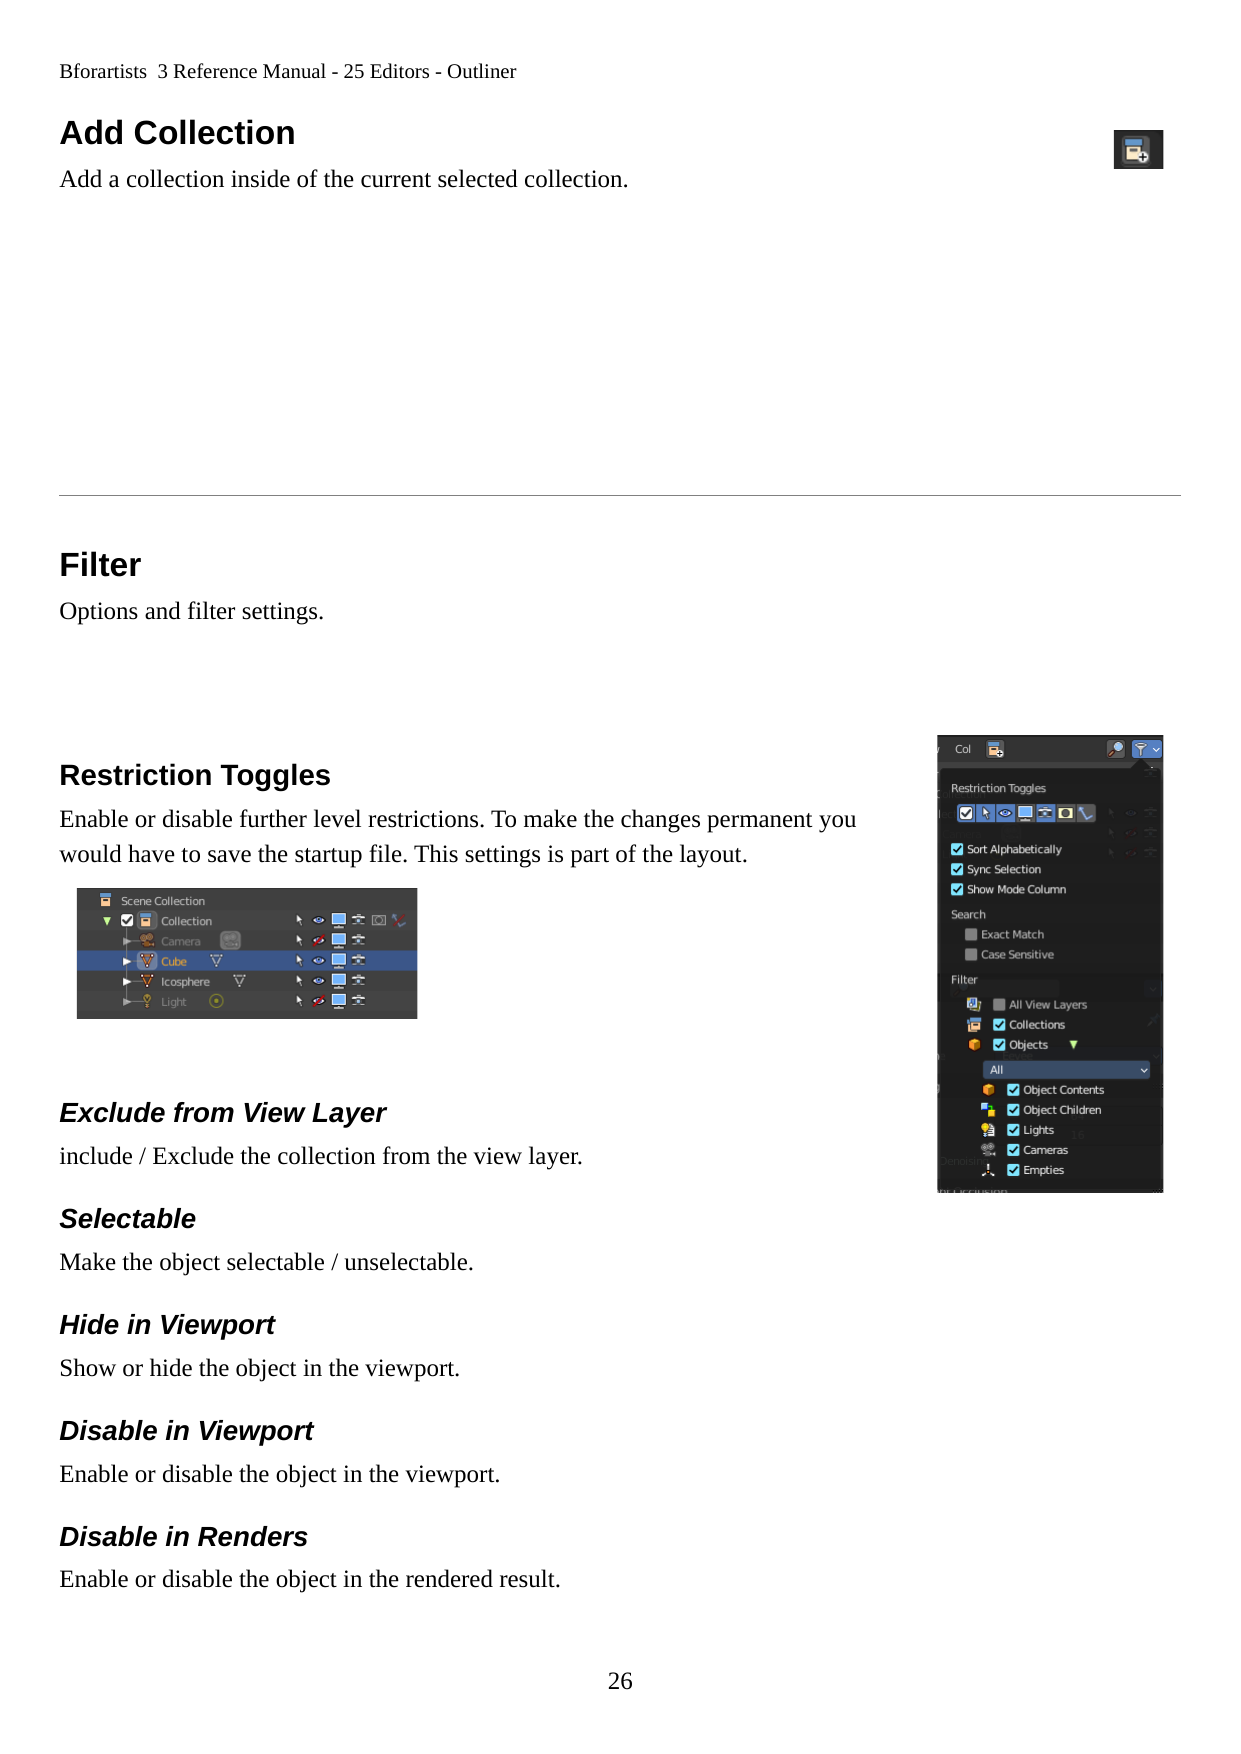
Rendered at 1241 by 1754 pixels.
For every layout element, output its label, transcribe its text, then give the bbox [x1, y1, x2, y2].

text Enable or disable further level restrictions. To make the changes permanent you would have to save the startup file. This settings is part of the layout. [59, 804, 937, 867]
picture [1113, 130, 1164, 169]
text Options and filter settings. [59, 596, 1181, 625]
text Add a collection inside of the current selected collection. [59, 164, 1181, 192]
text Enable or disable the object in the viewport. [59, 1459, 1181, 1487]
subtitle Disable in Renders [59, 1520, 1181, 1552]
text Make the object selectable / unselectable. [59, 1247, 1181, 1276]
subtitle Exclude from View Layer [59, 1096, 937, 1128]
text Show or hide the object in the viewport. [59, 1353, 1181, 1381]
picture [76, 888, 418, 1019]
subtitle Restriction Toggles [59, 758, 937, 792]
subtitle Add Collection [59, 113, 1181, 151]
picture [937, 735, 1164, 1193]
subtitle Filter [59, 545, 1181, 584]
text include / Exclude the collection from the view layer. [59, 1141, 937, 1169]
subtitle [1164, 758, 1181, 792]
subtitle Disable in Viewport [59, 1414, 1181, 1446]
subtitle Hide in Viewport [59, 1308, 1181, 1340]
text Enable or disable the object in the rendered result. [59, 1564, 1181, 1593]
subtitle Selectable [59, 1202, 1181, 1234]
subtitle [1164, 1096, 1181, 1128]
